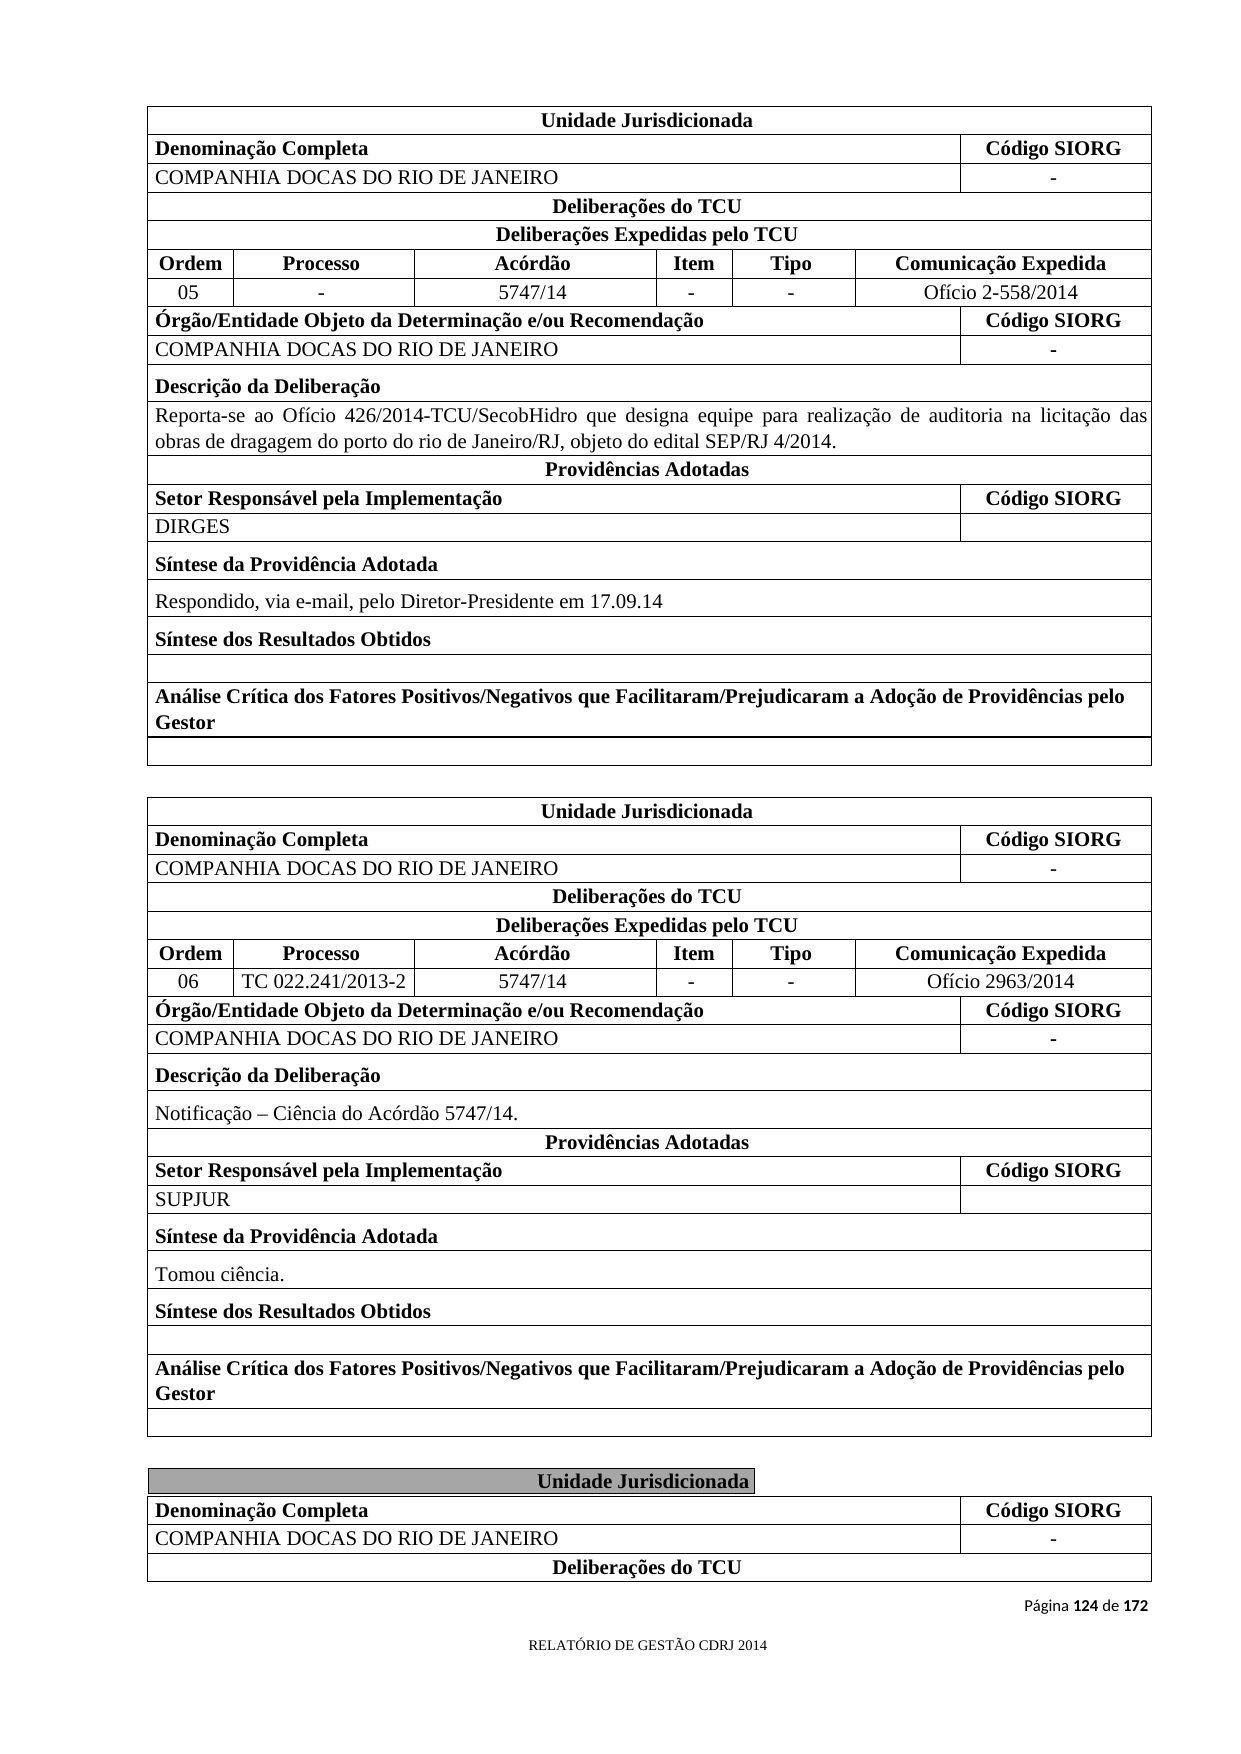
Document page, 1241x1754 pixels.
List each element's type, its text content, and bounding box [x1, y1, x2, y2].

table_header Denominação Completa [148, 1497, 960, 1524]
table_cell Análise Crítica dos Fatores Positivos/Negativos que Facilitaram/Prejudicaram a Adoção de Providências pelo Gestor [148, 683, 1151, 736]
table_cell COMPANHIA DOCAS DO RIO DE JANEIRO [148, 164, 960, 192]
table_cell [148, 655, 1151, 682]
table_cell DIRGES [148, 514, 960, 541]
table_cell Código SIORG [961, 135, 1151, 163]
table_cell Deliberações Expedidas pelo TCU [148, 912, 1151, 939]
table_cell Deliberações do TCU [148, 193, 1151, 220]
table_cell Órgão/Entidade Objeto da Determinação e/ou Recomendação [148, 997, 960, 1024]
text Unidade Jurisdicionada [149, 1469, 754, 1493]
table_cell Descrição da Deliberação [148, 365, 1151, 401]
table_cell - [961, 164, 1151, 192]
table_cell [148, 1326, 1151, 1354]
table_cell - [961, 336, 1151, 363]
table_cell Análise Crítica dos Fatores Positivos/Negativos que Facilitaram/Prejudicaram a Adoção de Providências pelo Gestor [148, 1355, 1151, 1408]
table_cell [148, 1409, 1151, 1436]
table_cell Ofício 2-558/2014 [856, 279, 1151, 306]
table_cell Deliberações Expedidas pelo TCU [148, 221, 1151, 249]
table_cell [148, 738, 1151, 765]
table_cell Ofício 2963/2014 [856, 969, 1151, 996]
table_cell Comunicação Expedida [856, 250, 1151, 278]
table_cell - [657, 969, 732, 996]
table_cell - [961, 1525, 1151, 1553]
table_cell [961, 1186, 1151, 1213]
table_cell - [733, 969, 855, 996]
table_cell Ordem [148, 250, 233, 278]
table_cell Tipo [733, 250, 855, 278]
table_cell Setor Responsável pela Implementação [148, 485, 960, 512]
table_cell COMPANHIA DOCAS DO RIO DE JANEIRO [148, 1525, 960, 1553]
table_cell Código SIORG [961, 1157, 1151, 1185]
table_cell Item [657, 250, 732, 278]
table_cell Processo [234, 940, 414, 967]
table_cell Comunicação Expedida [856, 940, 1151, 967]
table_cell Notificação – Ciência do Acórdão 5747/14. [148, 1091, 1151, 1128]
table_cell - [234, 279, 414, 306]
table_cell Código SIORG [961, 485, 1151, 512]
table_cell Denominação Completa [148, 826, 960, 854]
table_cell Denominação Completa [148, 135, 960, 163]
table_cell Acórdão [415, 250, 656, 278]
table_cell Acórdão [415, 940, 656, 967]
table_cell Respondido, via e-mail, pelo Diretor-Presidente em 17.09.14 [148, 580, 1151, 616]
table_cell COMPANHIA DOCAS DO RIO DE JANEIRO [148, 855, 960, 882]
table_cell Providências Adotadas [148, 456, 1151, 484]
table_cell Providências Adotadas [148, 1129, 1151, 1156]
table_cell - [657, 279, 732, 306]
table_cell Código SIORG [961, 307, 1151, 335]
table_cell - [961, 855, 1151, 882]
table_cell - [733, 279, 855, 306]
table_cell COMPANHIA DOCAS DO RIO DE JANEIRO [148, 1025, 960, 1053]
table_cell - [961, 1025, 1151, 1053]
table_header Unidade Jurisdicionada [148, 107, 1151, 134]
table_header Unidade Jurisdicionada [148, 798, 1151, 825]
table_cell Deliberações do TCU [148, 1554, 1151, 1581]
table_cell Item [657, 940, 732, 967]
table_cell Reporta-se ao Ofício 426/2014-TCU/SecobHidro que designa equipe para realização de auditoria na licitação das obras de dragagem do porto do rio de Janeiro/RJ, objeto do edital SEP/RJ 4/2014. [148, 402, 1151, 455]
table_cell Órgão/Entidade Objeto da Determinação e/ou Recomendação [148, 307, 960, 335]
table_cell Ordem [148, 940, 233, 967]
table_cell 05 [148, 279, 233, 306]
table_cell TC 022.241/2013-2 [234, 969, 414, 996]
table_cell Síntese dos Resultados Obtidos [148, 1289, 1151, 1325]
table_cell [961, 514, 1151, 541]
table_cell Descrição da Deliberação [148, 1054, 1151, 1090]
table_cell Processo [234, 250, 414, 278]
table_cell Tipo [733, 940, 855, 967]
table_cell Síntese da Providência Adotada [148, 542, 1151, 578]
table_cell COMPANHIA DOCAS DO RIO DE JANEIRO [148, 336, 960, 363]
table_cell 06 [148, 969, 233, 996]
table_cell SUPJUR [148, 1186, 960, 1213]
table_cell 5747/14 [415, 279, 656, 306]
table_cell Deliberações do TCU [148, 883, 1151, 911]
table_cell 5747/14 [415, 969, 656, 996]
table_cell Tomou ciência. [148, 1251, 1151, 1288]
table_cell Síntese dos Resultados Obtidos [148, 617, 1151, 653]
table_cell Código SIORG [961, 997, 1151, 1024]
table_cell Código SIORG [961, 826, 1151, 854]
table_header Código SIORG [961, 1497, 1151, 1524]
table_cell Síntese da Providência Adotada [148, 1214, 1151, 1250]
table_cell Setor Responsável pela Implementação [148, 1157, 960, 1185]
